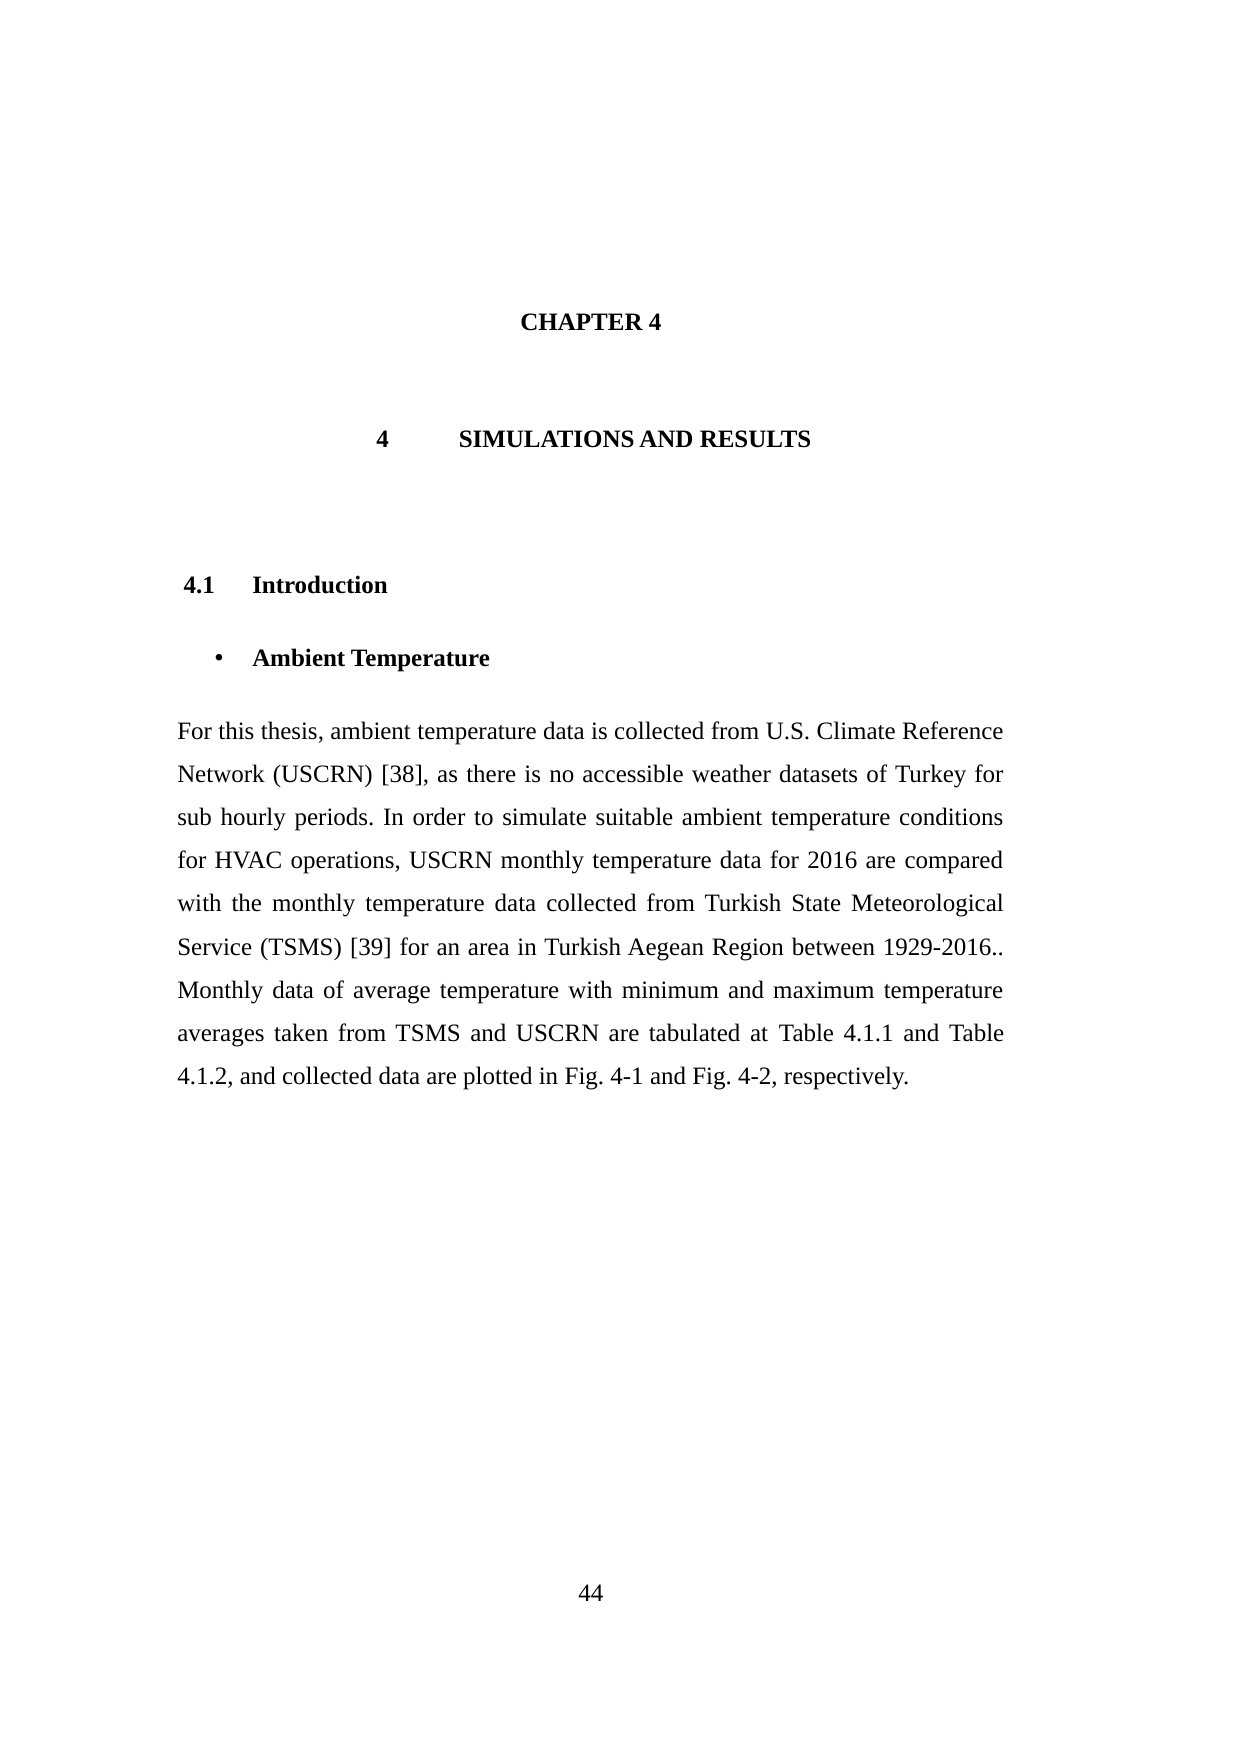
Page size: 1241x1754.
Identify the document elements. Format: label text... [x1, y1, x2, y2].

subtitle CHAPTER 4 [177, 307, 1004, 336]
subtitle Introduction [177, 571, 1004, 599]
text For this thesis, ambient temperature data is collected from U.S. Climate Reference Network (USCRN) [38]⁠, as there is no accessible weather datasets of Turkey for sub hourly periods. In order to simulate suitable ambient temperature conditions for HVAC operations, USCRN monthly temperature data for 2016 are compared with the monthly temperature data collected from Turkish State Meteorological Service (TSMS) [39]⁠ for an area in Turkish Aegean Region between 1929-2016.. Monthly data of average temperature with minimum and maximum temperature averages taken from TSMS and USCRN are tabulated at Table 4.1.1 and Table 4.1.2, and collected data are plotted in Fig. 4-1 and Fig. 4-2, respectively. [177, 716, 1004, 1090]
subtitle SIMULATIONS AND RESULTS [177, 424, 1004, 453]
list Ambient Temperature [214, 643, 1004, 672]
